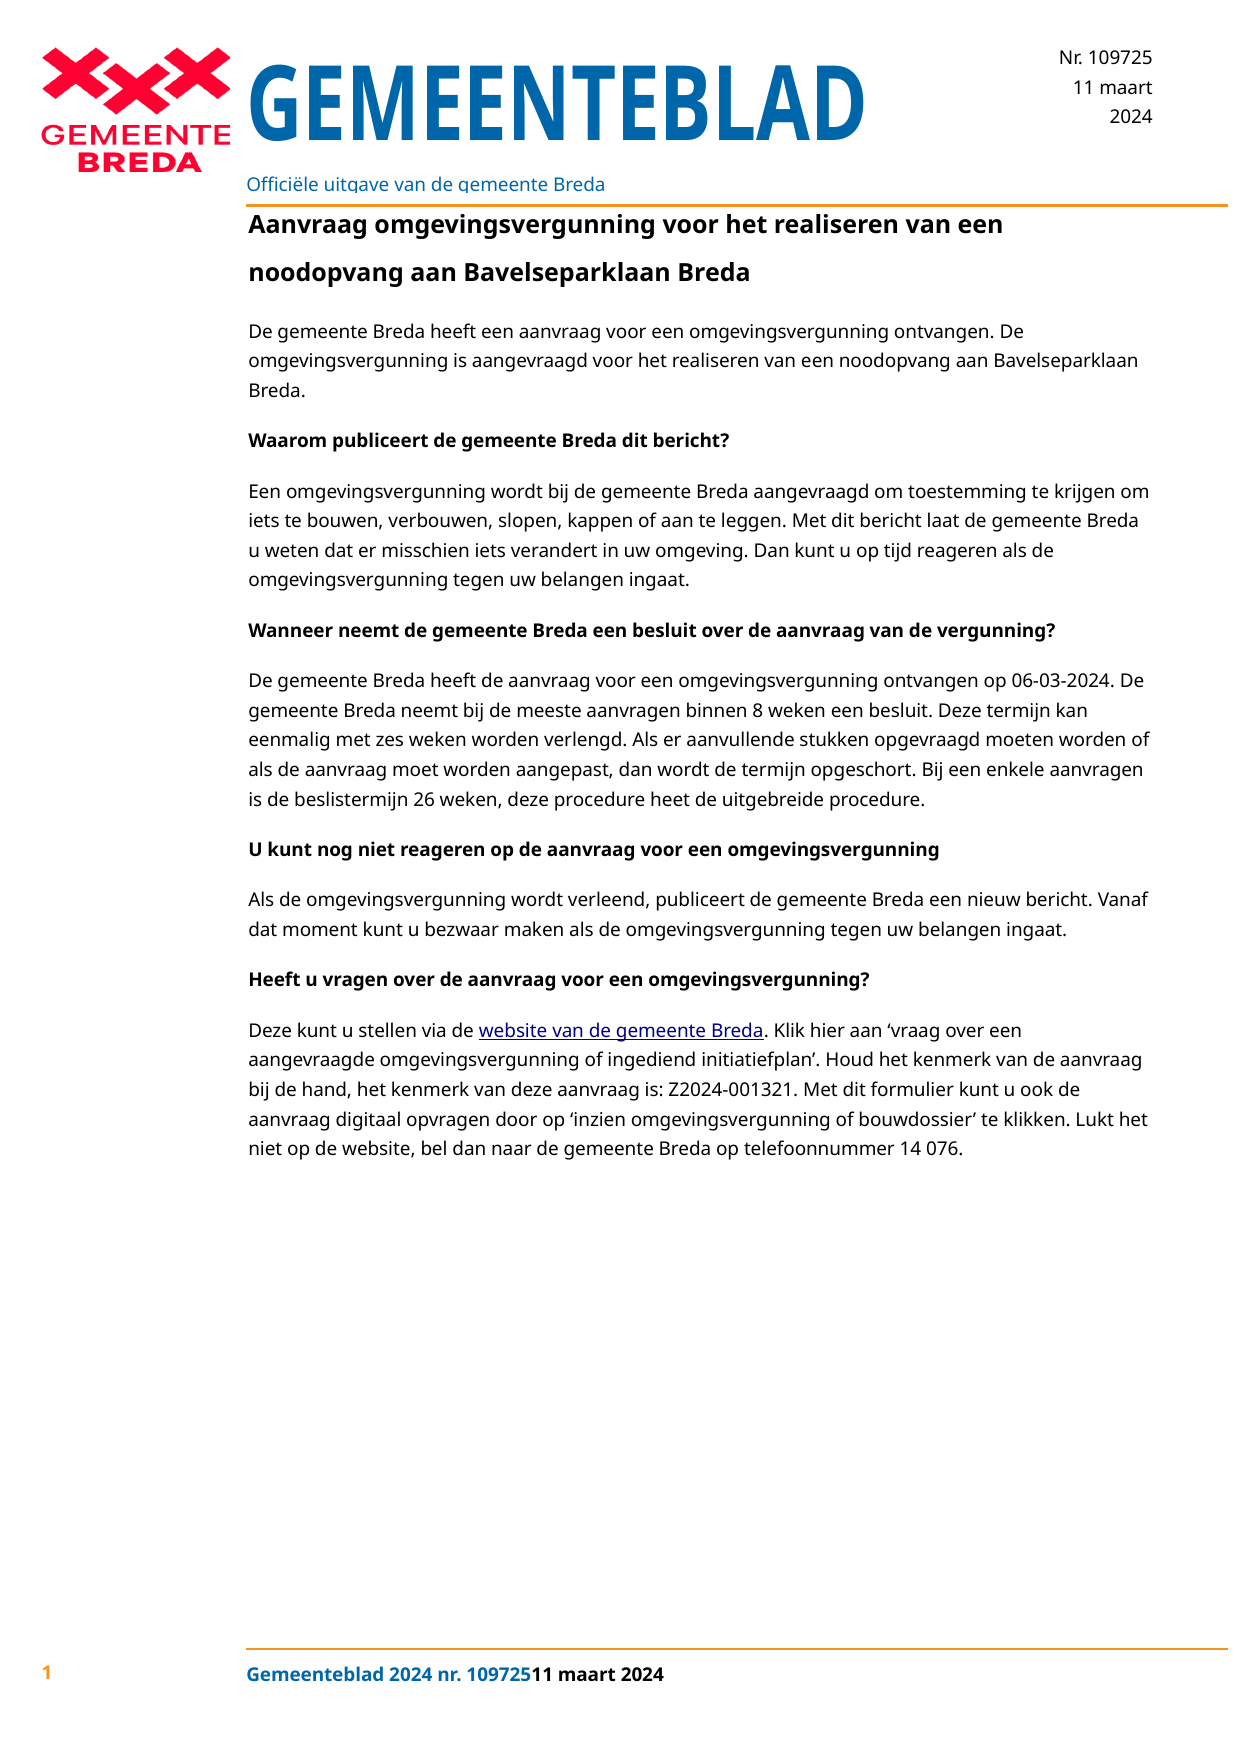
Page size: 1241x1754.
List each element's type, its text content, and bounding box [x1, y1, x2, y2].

text Deze kunt u stellen via de website van de gemeente Breda. Klik hier aan ‘vraag over een aangevraagde omgevingsvergunning of ingediend initiatiefplan’. Houd het kenmerk van de aanvraag bij de hand, het kenmerk van deze aanvraag is: Z2024-001321. Met dit formulier kunt u ook de aanvraag digitaal opvragen door op ‘inzien omgevingsvergunning of bouwdossier’ te klikken. Lukt het niet op de website, bel dan naar de gemeente Breda op telefoonnummer 14 076. [248, 1017, 1152, 1161]
text Als de omgevingsvergunning wordt verleend, publiceert de gemeente Breda een nieuw bericht. Vanaf dat moment kunt u bezwaar maken als de omgevingsvergunning tegen uw belangen ingaat. [248, 887, 1152, 942]
picture [41, 47, 231, 172]
text Waarom publiceert de gemeente Breda dit bericht? [248, 427, 1152, 453]
text De gemeente Breda heeft een aanvraag voor een omgevingsvergunning ontvangen. De omgevingsvergunning is aangevraagd voor het realiseren van een noodopvang aan Bavelseparklaan Breda. [248, 318, 1152, 403]
text Wanneer neemt de gemeente Breda een besluit over de aanvraag van de vergunning? [248, 617, 1152, 643]
text Een omgevingsvergunning wordt bij de gemeente Breda aangevraagd om toestemming te krijgen om iets te bouwen, verbouwen, slopen, kappen of aan te leggen. Met dit bericht laat de gemeente Breda u weten dat er misschien iets verandert in uw omgeving. Dan kunt u op tijd reageren als de omgevingsvergunning tegen uw belangen ingaat. [248, 478, 1152, 592]
text Aanvraag omgevingsvergunning voor het realiseren van een noodopvang aan Bavelseparklaan Breda [248, 207, 1152, 288]
text Heeft u vragen over de aanvraag voor een omgevingsvergunning? [248, 967, 1152, 992]
text De gemeente Breda heeft de aanvraag voor een omgevingsvergunning ontvangen op 06-03-2024. De gemeente Breda neemt bij de meeste aanvragen binnen 8 weken een besluit. Deze termijn kan eenmalig met zes weken worden verlengd. Als er aanvullende stukken opgevraagd moeten worden of als de aanvraag moet worden aangepast, dan wordt de termijn opgeschort. Bij een enkele aanvragen is de beslistermijn 26 weken, deze procedure heet de uitgebreide procedure. [248, 667, 1152, 812]
text U kunt nog niet reageren op de aanvraag voor een omgevingsvergunning [248, 836, 1152, 862]
